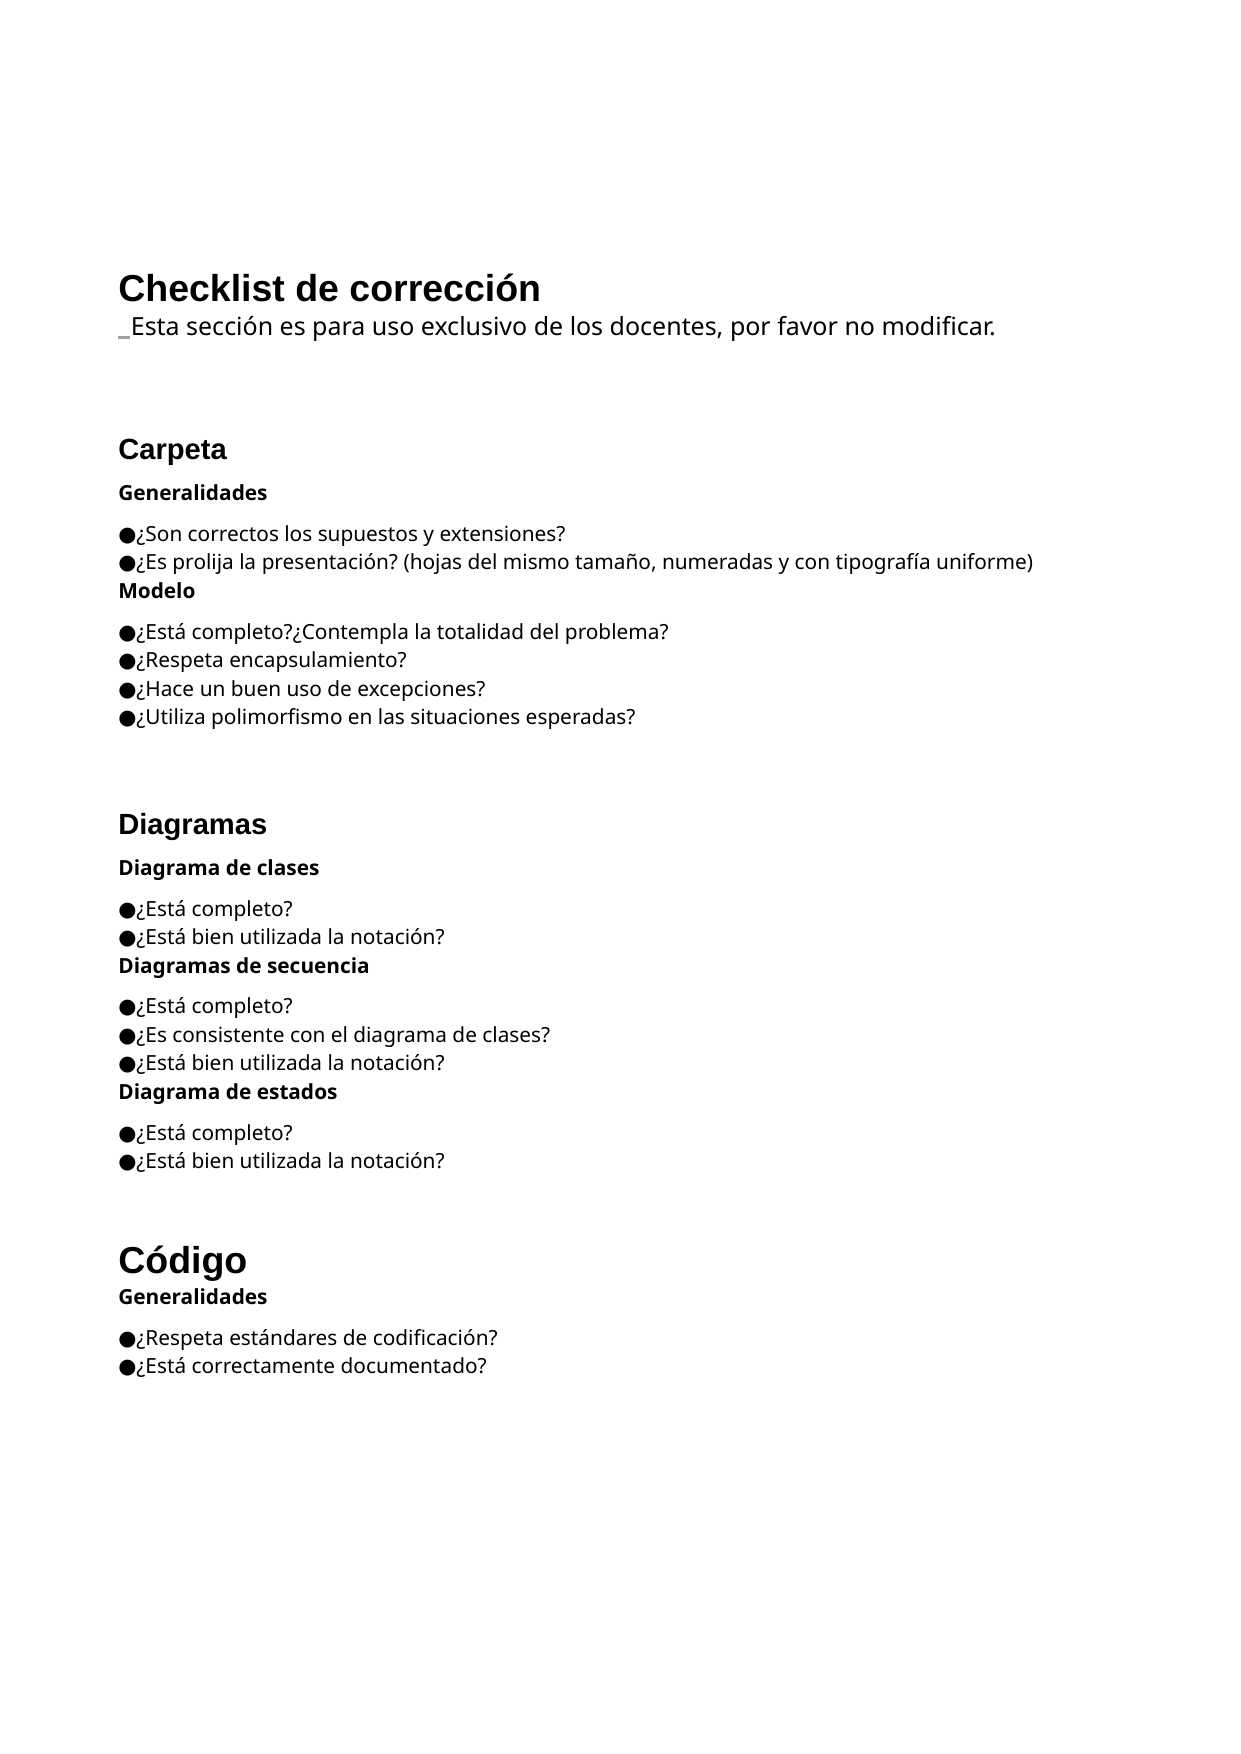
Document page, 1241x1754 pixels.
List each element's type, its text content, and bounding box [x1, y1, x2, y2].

text Generalidades [118, 1282, 1122, 1310]
text Diagrama de estados [118, 1077, 1122, 1105]
text Generalidades [118, 478, 1122, 506]
text Diagramas de secuencia [118, 951, 1122, 979]
list ¿Utiliza polimorfismo en las situaciones esperadas? [118, 702, 1122, 731]
list ¿Hace un buen uso de excepciones? [118, 674, 1122, 702]
subtitle Diagramas [118, 807, 1122, 840]
text Esta sección es para uso exclusivo de los docentes, por favor no modificar. [118, 309, 1122, 343]
list ¿Está bien utilizada la notación? [118, 1048, 1122, 1077]
list ¿Está completo? [118, 1118, 1122, 1146]
text Diagrama de clases [118, 853, 1122, 881]
list ¿Está correctamente documentado? [118, 1351, 1122, 1379]
list ¿Está completo? [118, 894, 1122, 922]
list ¿Respeta encapsulamiento? [118, 645, 1122, 674]
subtitle Código [118, 1239, 1122, 1282]
list ¿Es prolija la presentación? (hojas del mismo tamaño, numeradas y con tipografía uniforme) [118, 547, 1122, 576]
text Modelo [118, 576, 1122, 604]
list ¿Es consistente con el diagrama de clases? [118, 1020, 1122, 1048]
list ¿Respeta estándares de codificación? [118, 1323, 1122, 1351]
list ¿Está completo? [118, 992, 1122, 1020]
list ¿Son correctos los supuestos y extensiones? [118, 519, 1122, 547]
subtitle Carpeta [118, 432, 1122, 466]
list ¿Está bien utilizada la notación? [118, 922, 1122, 951]
subtitle Checklist de corrección [118, 266, 1122, 309]
list ¿Está bien utilizada la notación? [118, 1146, 1122, 1175]
list ¿Está completo?¿Contempla la totalidad del problema? [118, 617, 1122, 645]
